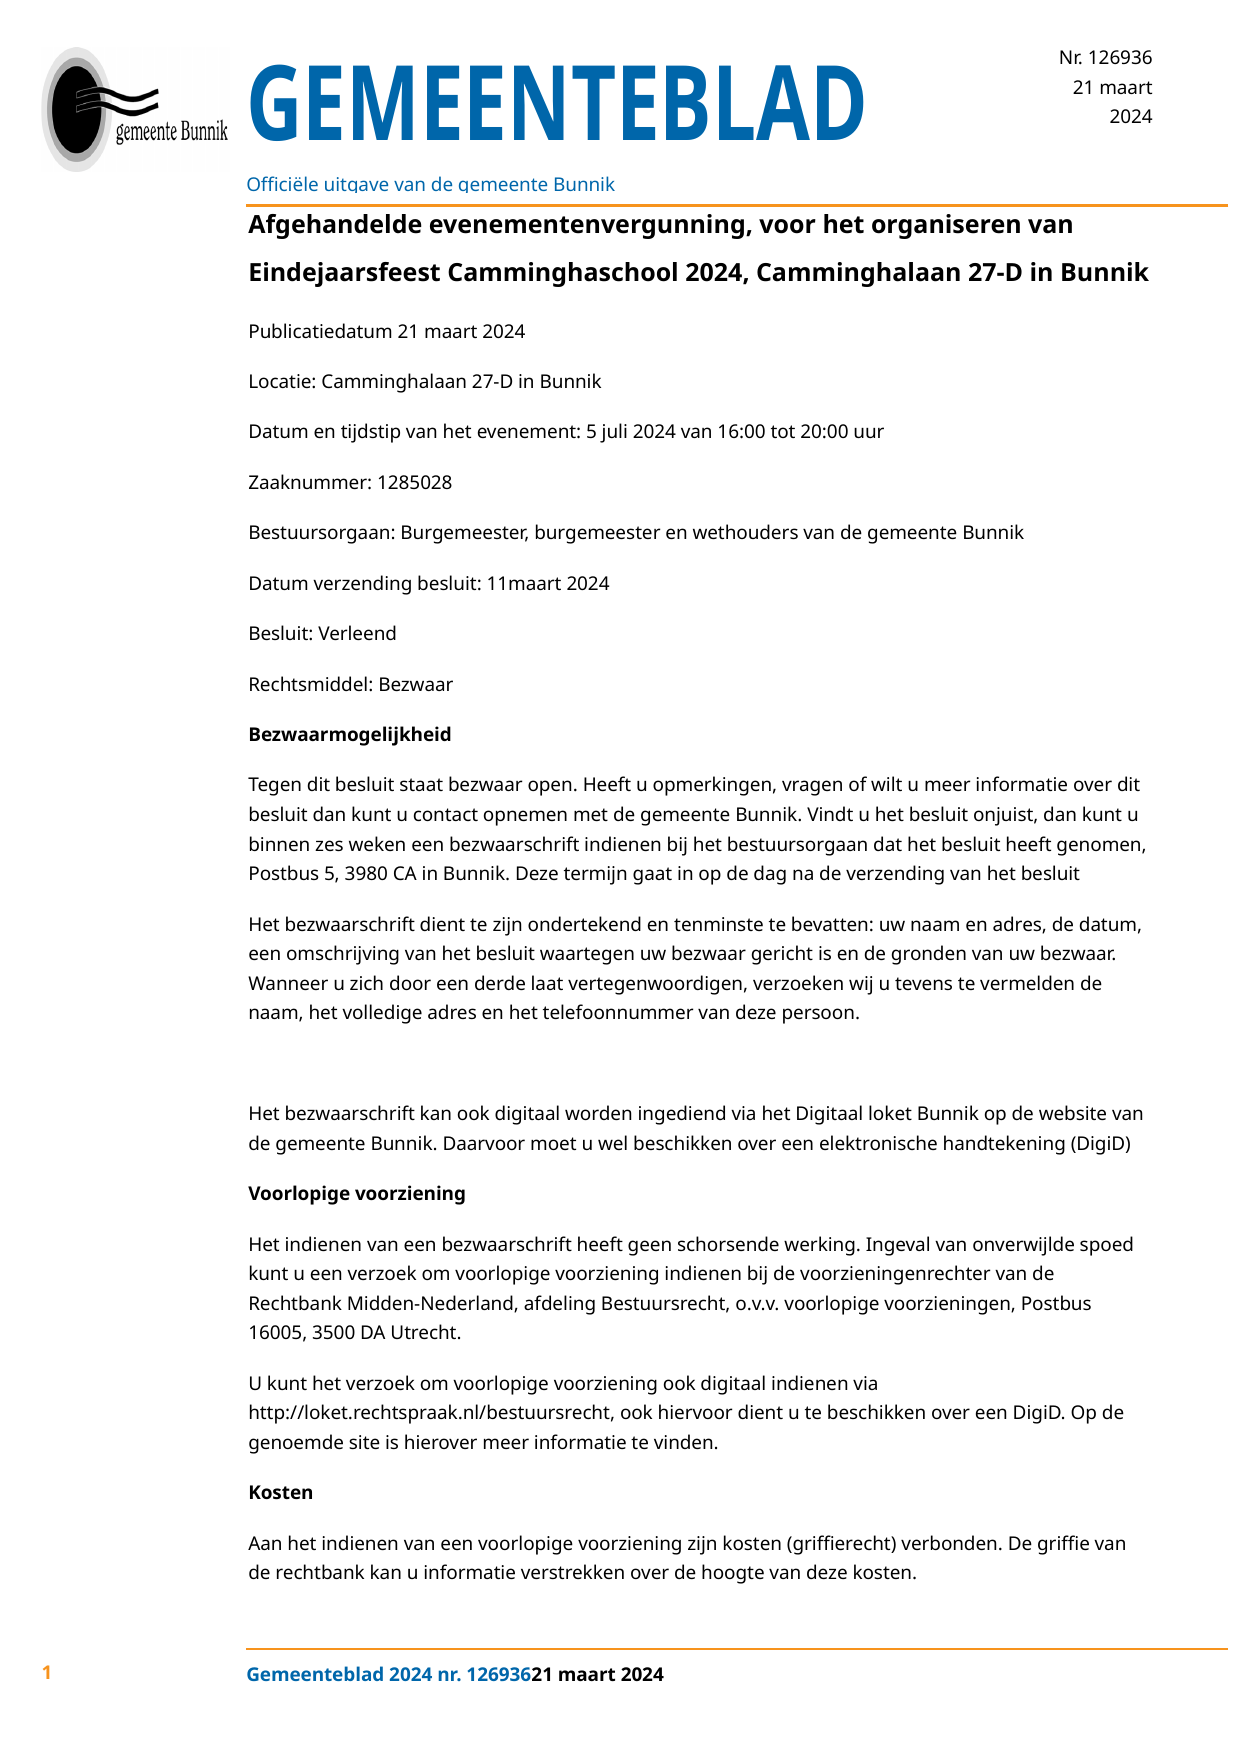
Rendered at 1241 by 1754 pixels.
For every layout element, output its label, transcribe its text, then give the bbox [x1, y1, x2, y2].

text Bezwaarmogelijkheid [248, 721, 1152, 747]
text Datum en tijdstip van het evenement: 5 juli 2024 van 16:00 tot 20:00 uur [248, 419, 1152, 444]
text Datum verzending besluit: 11maart 2024 [248, 570, 1152, 596]
text Zaaknummer: 1285028 [248, 469, 1152, 495]
text Besluit: Verleend [248, 620, 1152, 646]
text Het bezwaarschrift kan ook digitaal worden ingediend via het Digitaal loket Bunnik op de website van de gemeente Bunnik. Daarvoor moet u wel beschikken over een elektronische handtekening (DigiD) [248, 1100, 1152, 1156]
text Tegen dit besluit staat bezwaar open. Heeft u opmerkingen, vragen of wilt u meer informatie over dit besluit dan kunt u contact opnemen met de gemeente Bunnik. Vindt u het besluit onjuist, dan kunt u binnen zes weken een bezwaarschrift indienen bij het bestuursorgaan dat het besluit heeft genomen, Postbus 5, 3980 CA in Bunnik. Deze termijn gaat in op de dag na de verzending van het besluit [248, 772, 1152, 886]
text Bestuursorgaan: Burgemeester, burgemeester en wethouders van de gemeente Bunnik [248, 519, 1152, 545]
text Publicatiedatum 21 maart 2024 [248, 318, 1152, 344]
text Aan het indienen van een voorlopige voorziening zijn kosten (griffierecht) verbonden. De griffie van de rechtbank kan u informatie verstrekken over de hoogte van deze kosten. [248, 1530, 1152, 1585]
text Locatie: Camminghalaan 27-D in Bunnik [248, 368, 1152, 394]
text U kunt het verzoek om voorlopige voorziening ook digitaal indienen via http://loket.rechtspraak.nl/bestuursrecht, ook hiervoor dient u te beschikken over een DigiD. Op de genoemde site is hierover meer informatie te vinden. [248, 1370, 1152, 1455]
text Voorlopige voorziening [248, 1180, 1152, 1206]
picture [41, 47, 231, 172]
text Kosten [248, 1479, 1152, 1505]
text Het bezwaarschrift dient te zijn ondertekend en tenminste te bevatten: uw naam en adres, de datum, een omschrijving van het besluit waartegen uw bezwaar gericht is en de gronden van uw bezwaar. Wanneer u zich door een derde laat vertegenwoordigen, verzoeken wij u tevens te vermelden de naam, het volledige adres en het telefoonnummer van deze persoon. [248, 911, 1152, 1025]
text Rechtsmiddel: Bezwaar [248, 671, 1152, 697]
text Het indienen van een bezwaarschrift heeft geen schorsende werking. Ingeval van onverwijlde spoed kunt u een verzoek om voorlopige voorziening indienen bij de voorzieningenrechter van de Rechtbank Midden-Nederland, afdeling Bestuursrecht, o.v.v. voorlopige voorzieningen, Postbus 16005, 3500 DA Utrecht. [248, 1231, 1152, 1345]
text Afgehandelde evenementenvergunning, voor het organiseren van Eindejaarsfeest Camminghaschool 2024, Camminghalaan 27-D in Bunnik [248, 207, 1152, 288]
